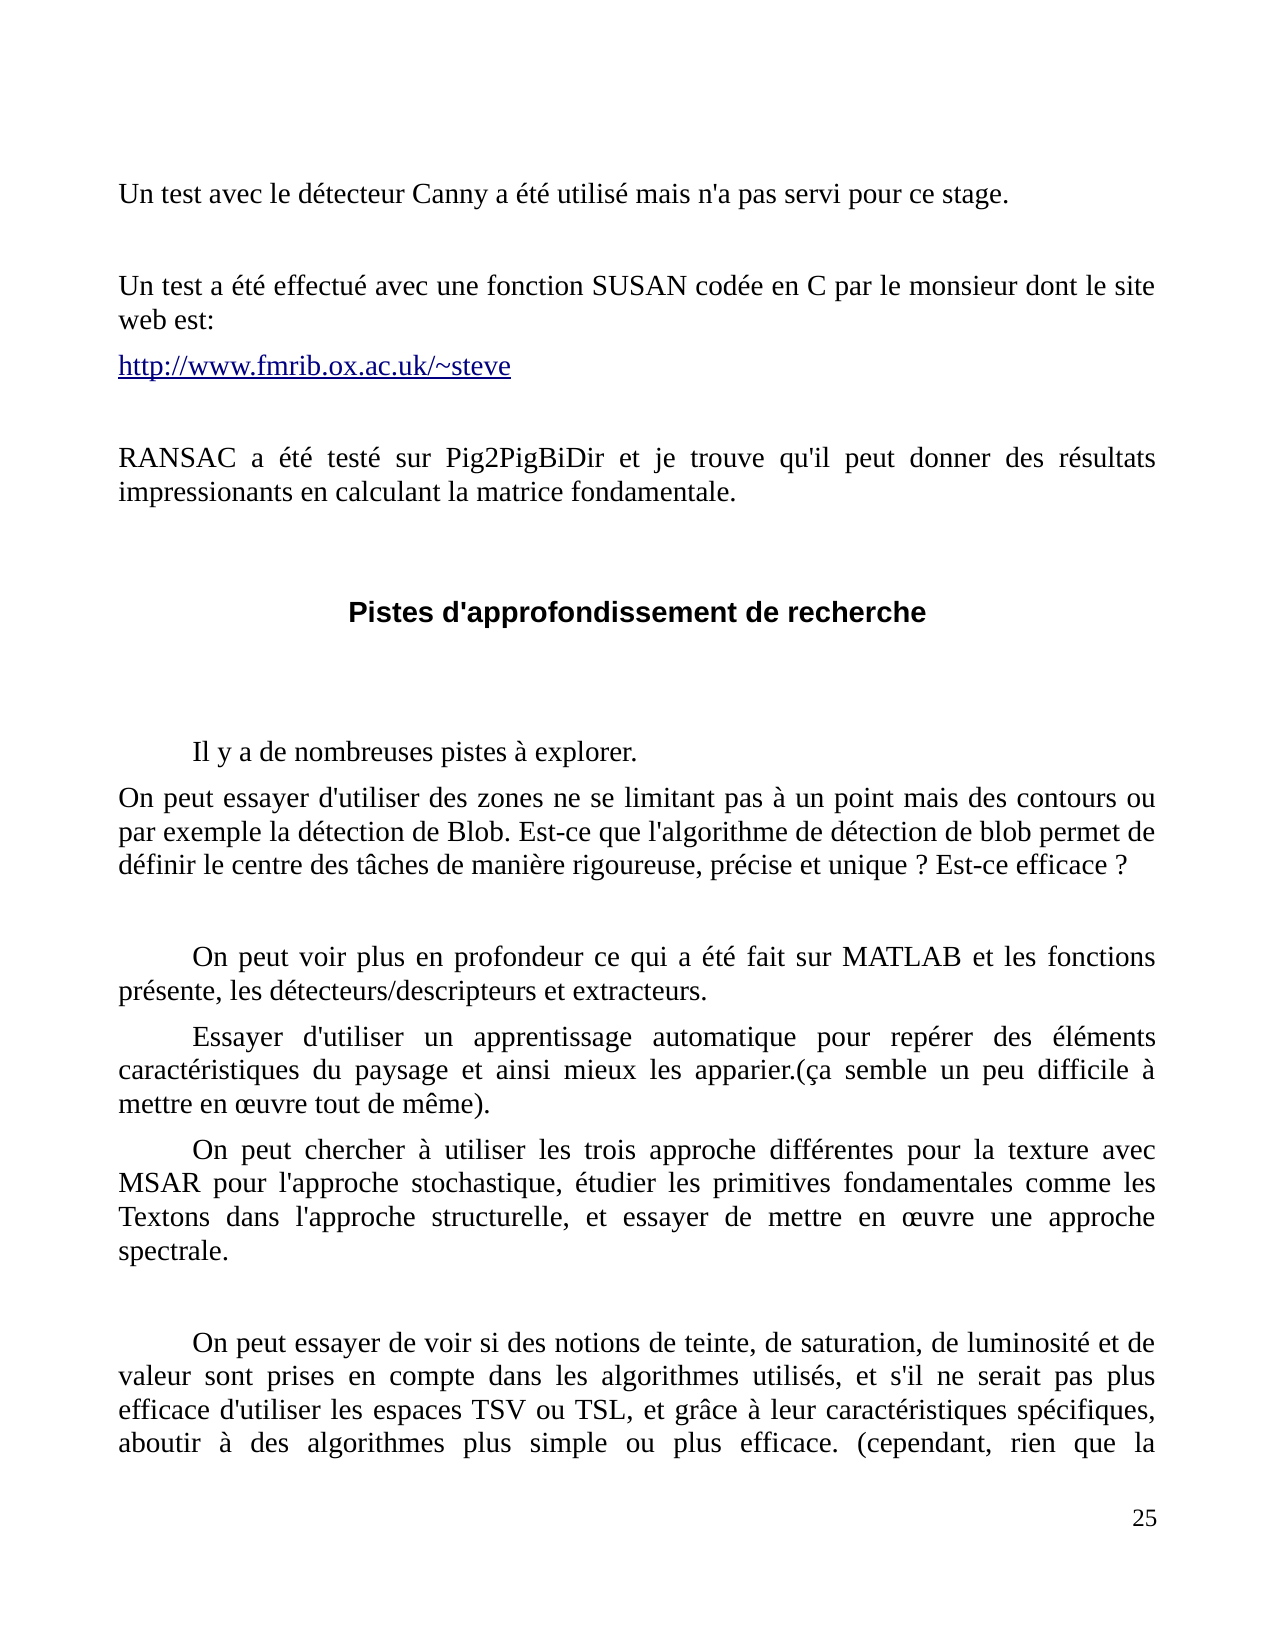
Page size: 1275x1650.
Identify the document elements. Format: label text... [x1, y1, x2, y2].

text Un test avec le détecteur Canny a été utilisé mais n'a pas servi pour ce stage. [118, 176, 1157, 210]
subtitle Pistes d'approfondissement de recherche [118, 596, 1157, 629]
text On peut essayer d'utiliser des zones ne se limitant pas à un point mais des contours ou par exemple la détection de Blob. Est-ce que l'algorithme de détection de blob permet de définir le centre des tâches de manière rigoureuse, précise et unique ? Est-ce efficace ? [118, 780, 1157, 881]
text On peut chercher à utiliser les trois approche différentes pour la texture avec MSAR pour l'approche stochastique, étudier les primitives fondamentales comme les Textons dans l'approche structurelle, et essayer de mettre en œuvre une approche spectrale. [118, 1132, 1157, 1266]
text On peut voir plus en profondeur ce qui a été fait sur MATLAB et les fonctions présente, les détecteurs/descripteurs et extracteurs. [118, 939, 1157, 1006]
text Il y a de nombreuses pistes à explorer. [118, 734, 1157, 768]
text Essayer d'utiliser un apprentissage automatique pour repérer des éléments caractéristiques du paysage et ainsi mieux les apparier.(ça semble un peu difficile à mettre en œuvre tout de même). [118, 1019, 1157, 1119]
text Un test a été effectué avec une fonction SUSAN codée en C par le monsieur dont le site web est: [118, 268, 1157, 336]
text On peut essayer de voir si des notions de teinte, de saturation, de luminosité et de valeur sont prises en compte dans les algorithmes utilisés, et s'il ne serait pas plus efficace d'utiliser les espaces TSV ou TSL, et grâce à leur caractéristiques spécifiques, aboutir à des algorithmes plus simple ou plus efficace. (cependant, rien que la [118, 1325, 1157, 1459]
text RANSAC a été testé sur Pig2PigBiDir et je trouve qu'il peut donner des résultats impressionants en calculant la matrice fondamentale. [118, 440, 1157, 507]
text http://www.fmrib.ox.ac.uk/~steve [118, 348, 1157, 382]
